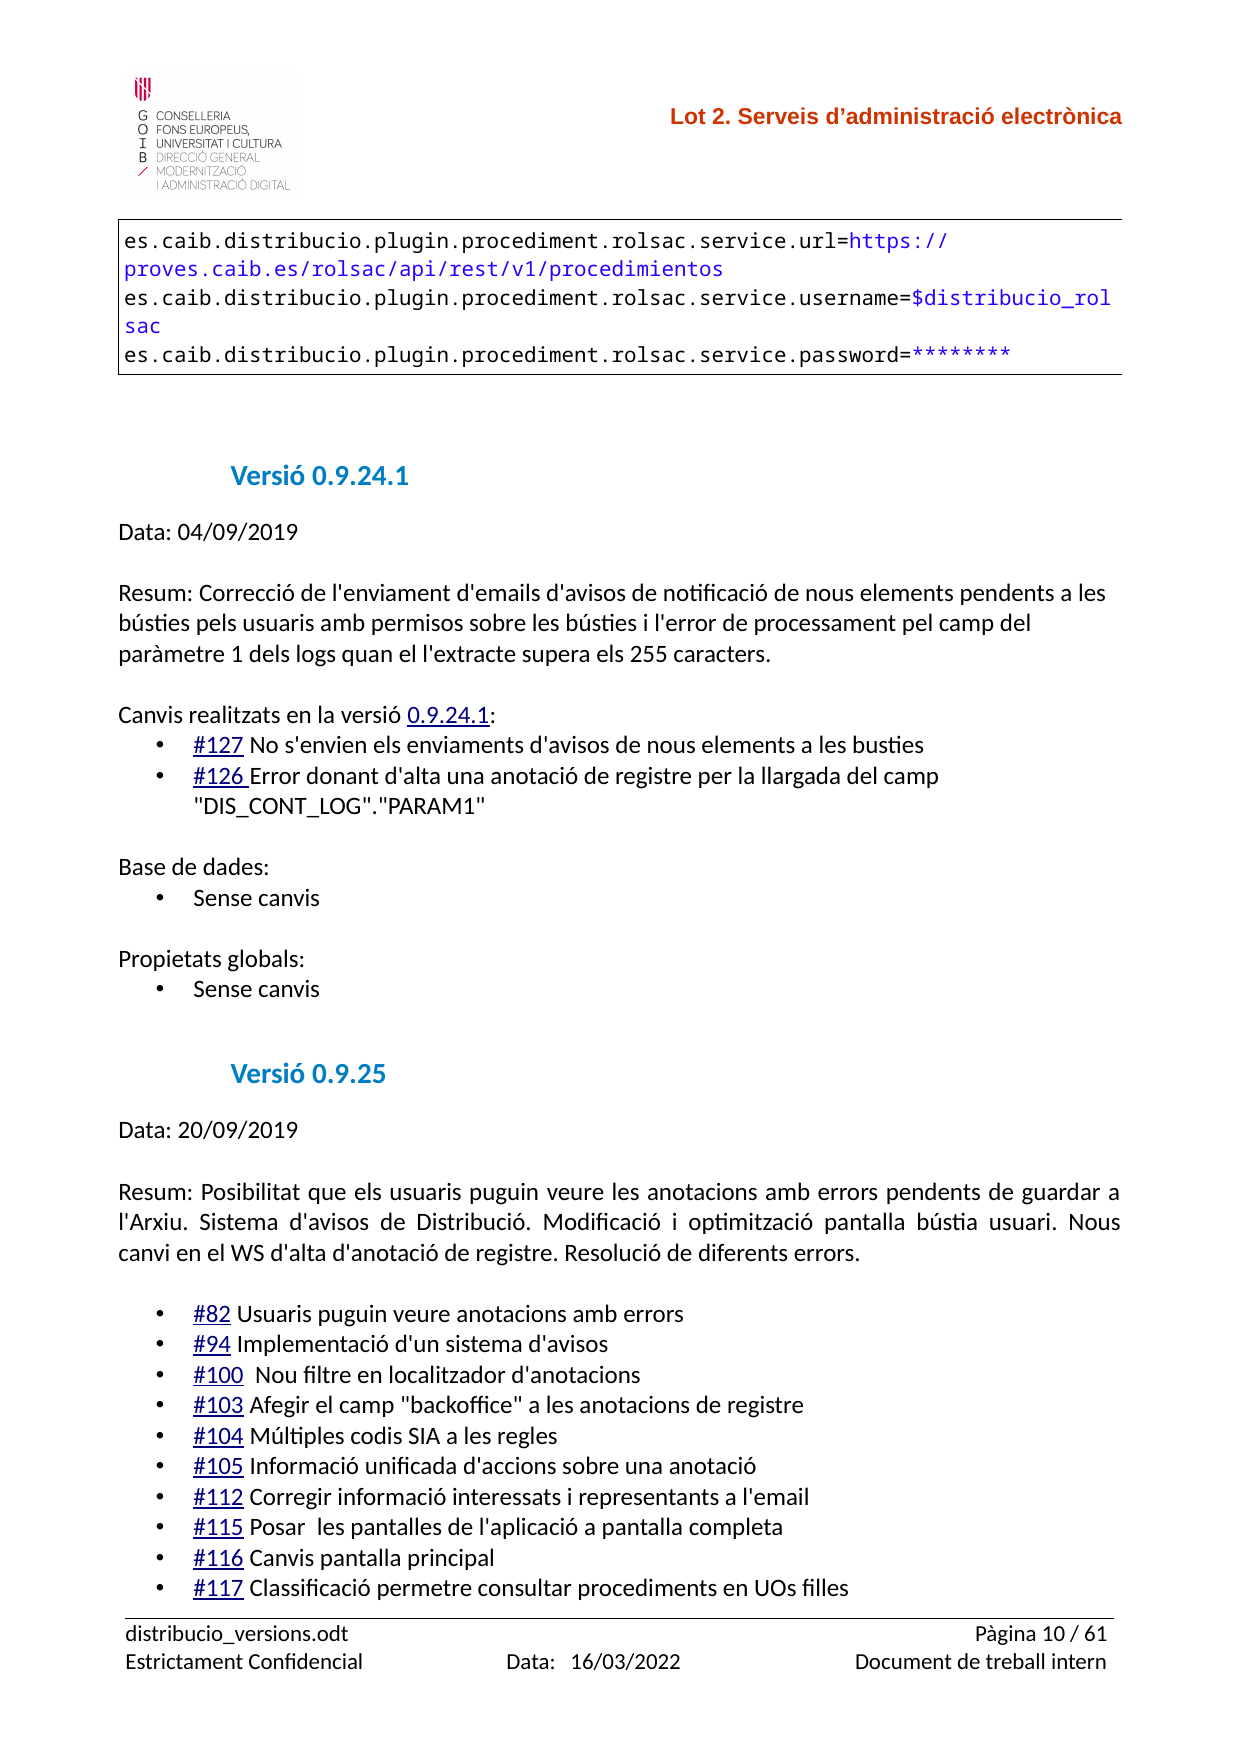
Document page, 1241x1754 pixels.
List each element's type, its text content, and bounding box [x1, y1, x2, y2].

list #115 Posar les pantalles de l'aplicació a pantalla completa [156, 1511, 1122, 1542]
text Data: 20/09/2019 [118, 1114, 1122, 1145]
list #105 Informació unificada d'accions sobre una anotació [156, 1450, 1122, 1481]
list #116 Canvis pantalla principal [156, 1542, 1122, 1572]
list Sense canvis [156, 974, 1122, 1004]
text Propietats globals: [118, 943, 1122, 974]
list #126 Error donant d'alta una anotació de registre per la llargada del camp "DIS_CONT_LOG"."PARAM1" [156, 760, 1122, 821]
list #104 Múltiples codis SIA a les regles [156, 1420, 1122, 1450]
list Sense canvis [156, 882, 1122, 913]
text Resum: Correcció de l'enviament d'emails d'avisos de notificació de nous elements pendents a les bústies pels usuaris amb permisos sobre les bústies i l'error de processament pel camp del paràmetre 1 dels logs quan el l'extracte supera els 255 caracters. [118, 577, 1122, 668]
list #127 No s'envien els enviaments d'avisos de nous elements a les busties [156, 729, 1122, 760]
subtitle Versió 0.9.25 [153, 1055, 1122, 1091]
list #82 Usuaris puguin veure anotacions amb errors [156, 1298, 1122, 1328]
picture [126, 70, 299, 197]
text Resum: Posibilitat que els usuaris puguin veure les anotacions amb errors pendents de guardar a l'Arxiu. Sistema d'avisos de Distribució. Modificació i optimització pantalla bústia usuari. Nous canvi en el WS d'alta d'anotació de registre. Resolució de diferents errors. [118, 1176, 1122, 1267]
text Base de dades: [118, 852, 1122, 882]
subtitle Versió 0.9.24.1 [153, 457, 1122, 492]
text Data: 04/09/2019 [118, 516, 1122, 546]
table_header es.caib.distribucio.plugin.procediment.rolsac.service.url=https://proves.caib.es/rolsac/api/rest/v1/procedimientos es.caib.distribucio.plugin.procediment.rolsac.service.username=$distribucio_rolsac es.caib.distribucio.plugin.procediment.rolsac.service.password=******** [119, 220, 1122, 374]
list #103 Afegir el camp "backoffice" a les anotacions de registre [156, 1389, 1122, 1420]
list #100 Nou filtre en localitzador d'anotacions [156, 1359, 1122, 1389]
list #117 Classificació permetre consultar procediments en UOs filles [156, 1572, 1122, 1603]
list #112 Corregir informació interessats i representants a l'email [156, 1481, 1122, 1511]
list #94 Implementació d'un sistema d'avisos [156, 1328, 1122, 1359]
text Canvis realitzats en la versió 0.9.24.1: [118, 699, 1122, 729]
